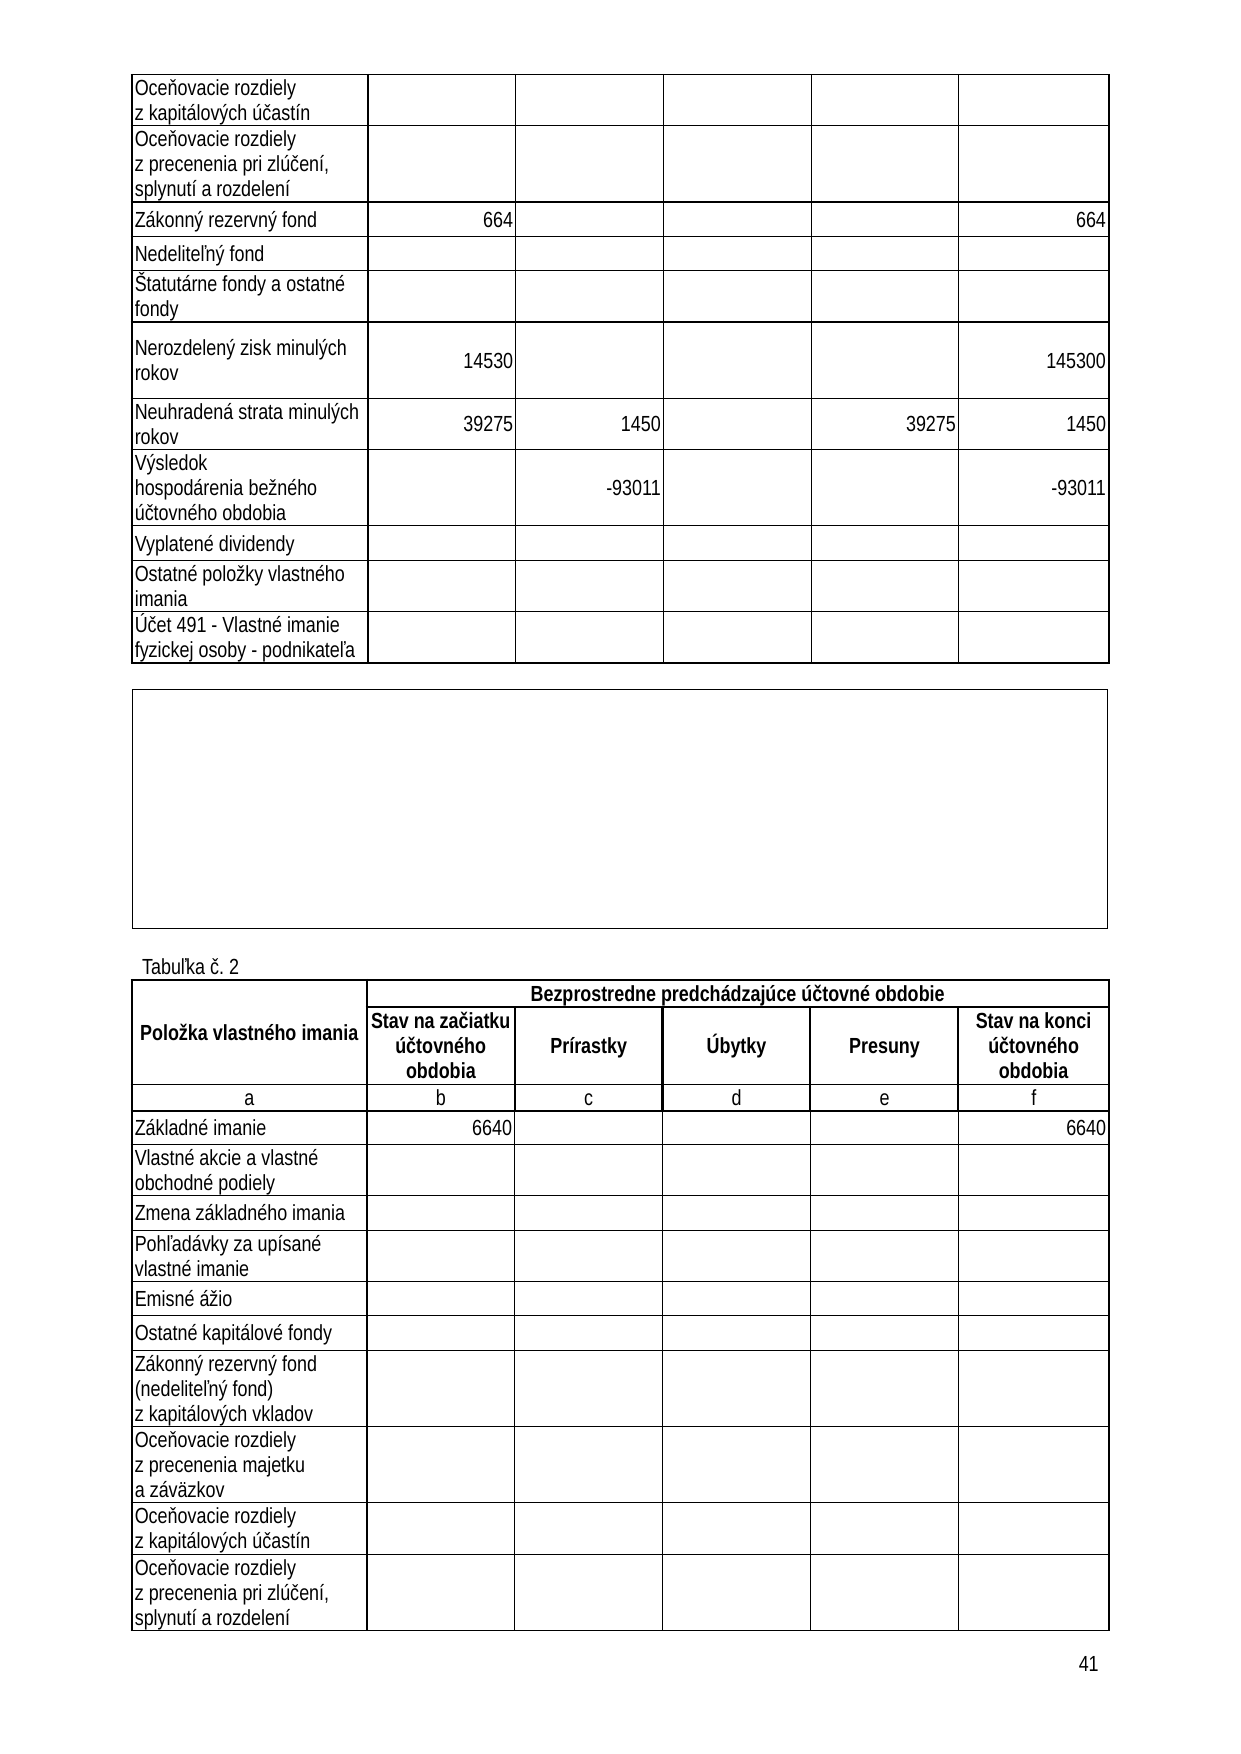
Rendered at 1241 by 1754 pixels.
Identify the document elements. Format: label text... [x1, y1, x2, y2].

table_cell [959, 126, 1108, 201]
table_cell [811, 1555, 958, 1630]
table_cell 664 [959, 203, 1108, 236]
table_cell [959, 1555, 1108, 1630]
table_cell [516, 612, 663, 662]
table_cell [811, 1503, 958, 1553]
table_cell [664, 612, 811, 662]
table_cell [664, 561, 811, 611]
table_cell [959, 75, 1108, 125]
table_cell [369, 612, 515, 662]
table_cell Zákonný rezervný fond [133, 203, 367, 236]
table_cell Nedeliteľný fond [133, 237, 367, 270]
table_cell Štatutárne fondy a ostatné fondy [133, 271, 367, 321]
table_cell Zmena základného imania [133, 1196, 366, 1229]
table_cell 39275 [369, 399, 515, 449]
table_cell 145300 [959, 323, 1108, 398]
table_cell [959, 1282, 1108, 1315]
table_cell [369, 526, 515, 560]
table_cell [811, 1351, 958, 1426]
table_cell [664, 450, 811, 525]
table_cell Oceňovacie rozdiely z kapitálových účastín [133, 75, 367, 125]
table_cell [516, 126, 663, 201]
table_cell [516, 271, 663, 321]
table_cell [515, 1427, 662, 1502]
table_cell [663, 1351, 810, 1426]
table_cell [664, 203, 811, 236]
table_cell [959, 271, 1108, 321]
table_cell Presuny [811, 1008, 957, 1083]
table_cell [959, 526, 1108, 560]
table_cell [664, 271, 811, 321]
table_cell d [664, 1085, 809, 1109]
table_cell [516, 561, 663, 611]
table_cell Prírastky [516, 1008, 661, 1083]
table_cell Oceňovacie rozdiely z kapitálových účastín [133, 1503, 366, 1553]
table_cell Stav na konci účtovného obdobia [959, 1008, 1108, 1083]
table_cell [368, 1503, 514, 1553]
table_header Bezprostredne predchádzajúce účtovné obdobie [368, 981, 1108, 1006]
table_cell [812, 450, 958, 525]
table_cell [664, 399, 811, 449]
table_cell [515, 1231, 662, 1281]
table_cell [515, 1503, 662, 1553]
table_cell [663, 1427, 810, 1502]
table_cell Vlastné akcie a vlastné obchodné podiely [133, 1145, 366, 1195]
table_header [133, 690, 1107, 928]
table_cell Oceňovacie rozdiely z precenenia pri zlúčení, splynutí a rozdelení [133, 1555, 366, 1630]
table_cell [812, 271, 958, 321]
table_cell 6640 [959, 1112, 1108, 1144]
table_cell [811, 1282, 958, 1315]
table_cell [959, 1316, 1108, 1349]
table_cell [368, 1351, 514, 1426]
table_cell f [959, 1085, 1108, 1109]
table_cell [369, 561, 515, 611]
table_cell [368, 1231, 514, 1281]
table_cell [664, 526, 811, 560]
table_cell [812, 612, 958, 662]
table_cell [663, 1316, 810, 1349]
table_cell [368, 1427, 514, 1502]
table_cell e [811, 1085, 957, 1109]
table_cell [368, 1316, 514, 1349]
table_cell [664, 237, 811, 270]
table_cell 39275 [812, 399, 958, 449]
table_cell Neuhradená strata minulých rokov [133, 399, 367, 449]
table_cell [959, 1231, 1108, 1281]
table_cell 1450 [959, 399, 1108, 449]
table_cell [368, 1555, 514, 1630]
table_cell [663, 1555, 810, 1630]
table_cell [959, 1427, 1108, 1502]
table_cell [664, 323, 811, 398]
table_cell [812, 75, 958, 125]
table_cell [515, 1316, 662, 1349]
table_cell Emisné ážio [133, 1282, 366, 1315]
table_cell 1450 [516, 399, 663, 449]
table_cell [516, 237, 663, 270]
table_cell [663, 1503, 810, 1553]
table_cell Vyplatené dividendy [133, 526, 367, 560]
table_cell Ostatné kapitálové fondy [133, 1316, 366, 1349]
table_cell [811, 1112, 958, 1144]
table_cell Základné imanie [133, 1112, 366, 1144]
table_cell [516, 323, 663, 398]
table_cell Oceňovacie rozdiely z precenenia majetku a záväzkov [133, 1427, 366, 1502]
table_cell [515, 1196, 662, 1229]
table_cell [664, 126, 811, 201]
table_cell [812, 237, 958, 270]
table_cell [515, 1282, 662, 1315]
table_cell [959, 1196, 1108, 1229]
table_cell Stav na začiatku účtovného obdobia [368, 1008, 514, 1083]
table_cell [959, 1503, 1108, 1553]
table_cell [664, 75, 811, 125]
table_cell [515, 1555, 662, 1630]
table_cell Nerozdelený zisk minulých rokov [133, 323, 367, 398]
table_header Položka vlastného imania [133, 981, 366, 1083]
table_cell [516, 75, 663, 125]
table_cell [515, 1351, 662, 1426]
table_cell Oceňovacie rozdiely z precenenia pri zlúčení, splynutí a rozdelení [133, 126, 367, 201]
table_cell Výsledok hospodárenia bežného účtovného obdobia [133, 450, 367, 525]
table_cell [959, 1145, 1108, 1195]
table_cell [812, 203, 958, 236]
table_cell [811, 1231, 958, 1281]
table_cell a [133, 1085, 366, 1109]
table_cell Úbytky [664, 1008, 809, 1083]
table_cell [515, 1145, 662, 1195]
table_cell [663, 1282, 810, 1315]
table_cell [811, 1196, 958, 1229]
table_cell [812, 561, 958, 611]
table_cell [812, 526, 958, 560]
table_cell 664 [369, 203, 515, 236]
table_cell [368, 1145, 514, 1195]
table_cell c [516, 1085, 661, 1109]
table_cell [515, 1112, 662, 1144]
table_cell [663, 1112, 810, 1144]
table_cell b [368, 1085, 514, 1109]
table_cell [369, 126, 515, 201]
table_cell [811, 1316, 958, 1349]
table_cell [663, 1231, 810, 1281]
table_cell [959, 1351, 1108, 1426]
table_cell [369, 75, 515, 125]
table_cell Účet 491 - Vlastné imanie fyzickej osoby - podnikateľa [133, 612, 367, 662]
table_cell [369, 237, 515, 270]
table_cell [663, 1145, 810, 1195]
table_cell [663, 1196, 810, 1229]
table_cell [812, 323, 958, 398]
table_cell Zákonný rezervný fond (nedeliteľný fond) z kapitálových vkladov [133, 1351, 366, 1426]
table_cell -93011 [516, 450, 663, 525]
table_cell [369, 450, 515, 525]
table_cell [368, 1282, 514, 1315]
table_cell [811, 1427, 958, 1502]
table_cell [812, 126, 958, 201]
table_cell [516, 203, 663, 236]
table_cell -93011 [959, 450, 1108, 525]
text Tabuľka č. 2 [142, 954, 1098, 979]
table_cell [811, 1145, 958, 1195]
table_cell [369, 271, 515, 321]
table_cell [368, 1196, 514, 1229]
table_cell [959, 561, 1108, 611]
table_cell Pohľadávky za upísané vlastné imanie [133, 1231, 366, 1281]
table_cell [516, 526, 663, 560]
table_cell Ostatné položky vlastného imania [133, 561, 367, 611]
table_cell [959, 237, 1108, 270]
table_cell 14530 [369, 323, 515, 398]
table_cell [959, 612, 1108, 662]
table_cell 6640 [368, 1112, 514, 1144]
